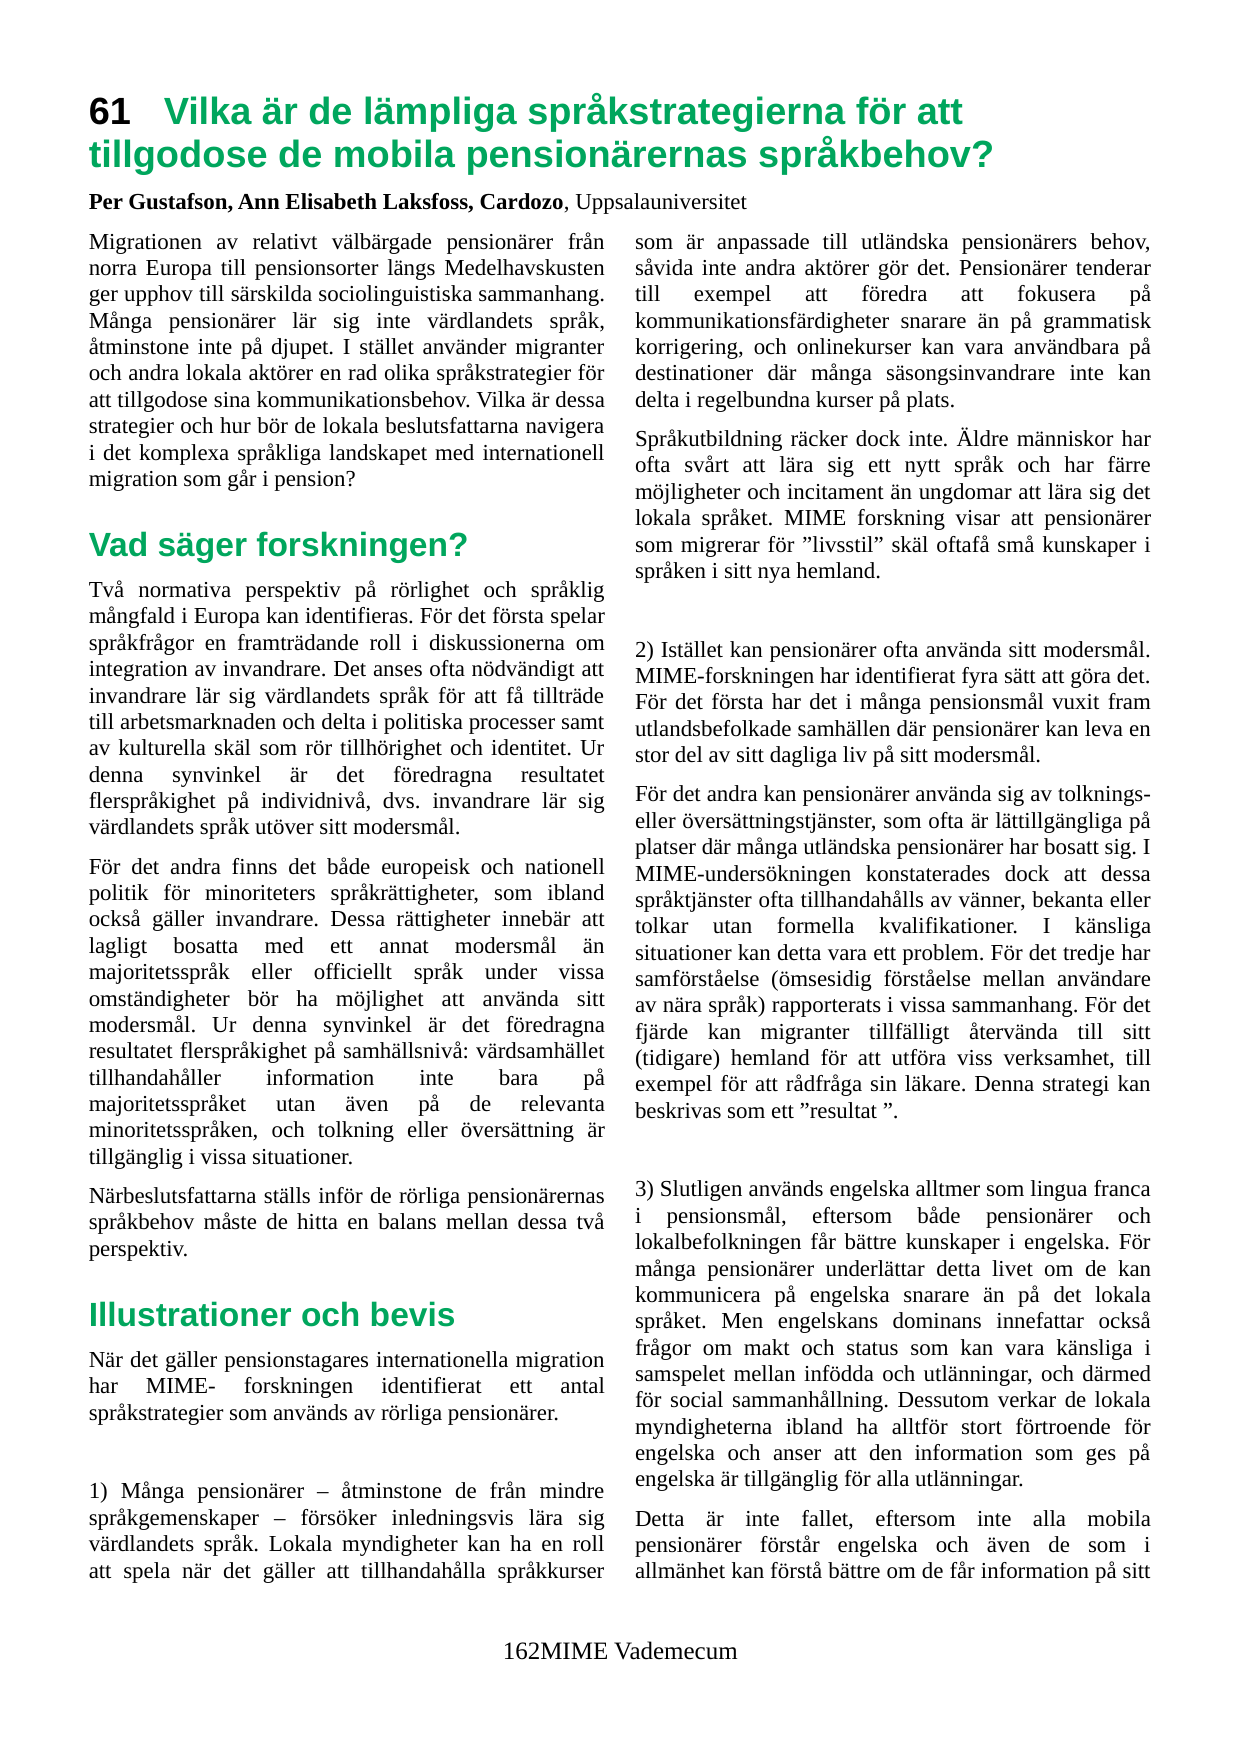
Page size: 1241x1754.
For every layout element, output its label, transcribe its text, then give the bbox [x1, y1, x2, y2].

text Migrationen av relativt välbärgade pensionärer från norra Europa till pensionsorter längs Medelhavskusten ger upphov till särskilda sociolinguistiska sammanhang. Många pensionärer lär sig inte värdlandets språk, åtminstone inte på djupet. I stället använder migranter och andra lokala aktörer en rad olika språkstrategier för att tillgodose sina kommunikationsbehov. Vilka är dessa strategier och hur bör de lokala beslutsfattarna navigera i det komplexa språkliga landskapet med internationell migration som går i pension? [88, 228, 605, 491]
text Språkutbildning räcker dock inte. Äldre människor har ofta svårt att lära sig ett nytt språk och har färre möjligheter och incitament än ungdomar att lära sig det lokala språket. MIME forskning visar att pensionärer som migrerar för ”livsstil” skäl oftafå små kunskaper i språken i sitt nya hemland. [635, 425, 1152, 583]
text Närbeslutsfattarna ställs inför de rörliga pensionärernas språkbehov måste de hitta en balans mellan dessa två perspektiv. [88, 1182, 605, 1261]
subtitle Vad säger forskningen? [88, 525, 605, 564]
text För det andra finns det både europeisk och nationell politik för minoriteters språkrättigheter, som ibland också gäller invandrare. Dessa rättigheter innebär att lagligt bosatta med ett annat modersmål än majoritetsspråk eller officiellt språk under vissa omständigheter bör ha möjlighet att använda sitt modersmål. Ur denna synvinkel är det föredragna resultatet flerspråkighet på samhällsnivå: värdsamhället tillhandahåller information inte bara på majoritetsspråket utan även på de relevanta minoritetsspråken, och tolkning eller översättning är tillgänglig i vissa situationer. [88, 853, 605, 1169]
text För det andra kan pensionärer använda sig av tolknings- eller översättningstjänster, som ofta är lättillgängliga på platser där många utländska pensionärer har bosatt sig. I MIME-undersökningen konstaterades dock att dessa språktjänster ofta tillhandahålls av vänner, bekanta eller tolkar utan formella kvalifikationer. I känsliga situationer kan detta vara ett problem. För det tredje har samförståelse (ömsesidig förståelse mellan användare av nära språk) rapporterats i vissa sammanhang. För det fjärde kan migranter tillfälligt återvända till sitt (tidigare) hemland för att utföra viss verksamhet, till exempel för att rådfråga sin läkare. Denna strategi kan beskrivas som ett ”resultat ”. [635, 781, 1152, 1123]
text 2) Istället kan pensionärer ofta använda sitt modersmål. MIME-forskningen har identifierat fyra sätt att göra det. För det första har det i många pensionsmål vuxit fram utlandsbefolkade samhällen där pensionärer kan leva en stor del av sitt dagliga liv på sitt modersmål. [635, 636, 1152, 767]
text som är anpassade till utländska pensionärers behov, såvida inte andra aktörer gör det. Pensionärer tenderar till exempel att föredra att fokusera på kommunikationsfärdigheter snarare än på grammatisk korrigering, och onlinekurser kan vara användbara på destinationer där många säsongsinvandrare inte kan delta i regelbundna kurser på plats. [635, 228, 1152, 412]
text Per Gustafson, Ann Elisabeth Laksfoss, Cardozo, Uppsalauniversitet [88, 188, 1152, 215]
text Detta är inte fallet, eftersom inte alla mobila pensionärer förstår engelska och även de som i allmänhet kan förstå bättre om de får information på sitt [635, 1505, 1152, 1584]
text När det gäller pensionstagares internationella migration har MIME- forskningen identifierat ett antal språkstrategier som används av rörliga pensionärer. [88, 1346, 605, 1425]
text 3) Slutligen används engelska alltmer som lingua franca i pensionsmål, eftersom både pensionärer och lokalbefolkningen får bättre kunskaper i engelska. För många pensionärer underlättar detta livet om de kan kommunicera på engelska snarare än på det lokala språket. Men engelskans dominans innefattar också frågor om makt och status som kan vara känsliga i samspelet mellan infödda och utlänningar, och därmed för social sammanhållning. Dessutom verkar de lokala myndigheterna ibland ha alltför stort förtroende för engelska och anser att den information som ges på engelska är tillgänglig för alla utlänningar. [635, 1176, 1152, 1492]
text Två normativa perspektiv på rörlighet och språklig mångfald i Europa kan identifieras. För det första spelar språkfrågor en framträdande roll i diskussionerna om integration av invandrare. Det anses ofta nödvändigt att invandrare lär sig värdlandets språk för att få tillträde till arbetsmarknaden och delta i politiska processer samt av kulturella skäl som rör tillhörighet och identitet. Ur denna synvinkel är det föredragna resultatet flerspråkighet på individnivå, dvs. invandrare lär sig värdlandets språk utöver sitt modersmål. [88, 576, 605, 840]
subtitle Illustrationer och bevis [88, 1295, 605, 1334]
subtitle Vilka är de lämpliga språkstrategierna för att tillgodose de mobila pensionärernas språkbehov? [88, 88, 1152, 176]
text 1) Många pensionärer – åtminstone de från mindre språkgemenskaper – försöker inledningsvis lära sig värdlandets språk. Lokala myndigheter kan ha en roll att spela när det gäller att tillhandahålla språkkurser [88, 1478, 605, 1583]
